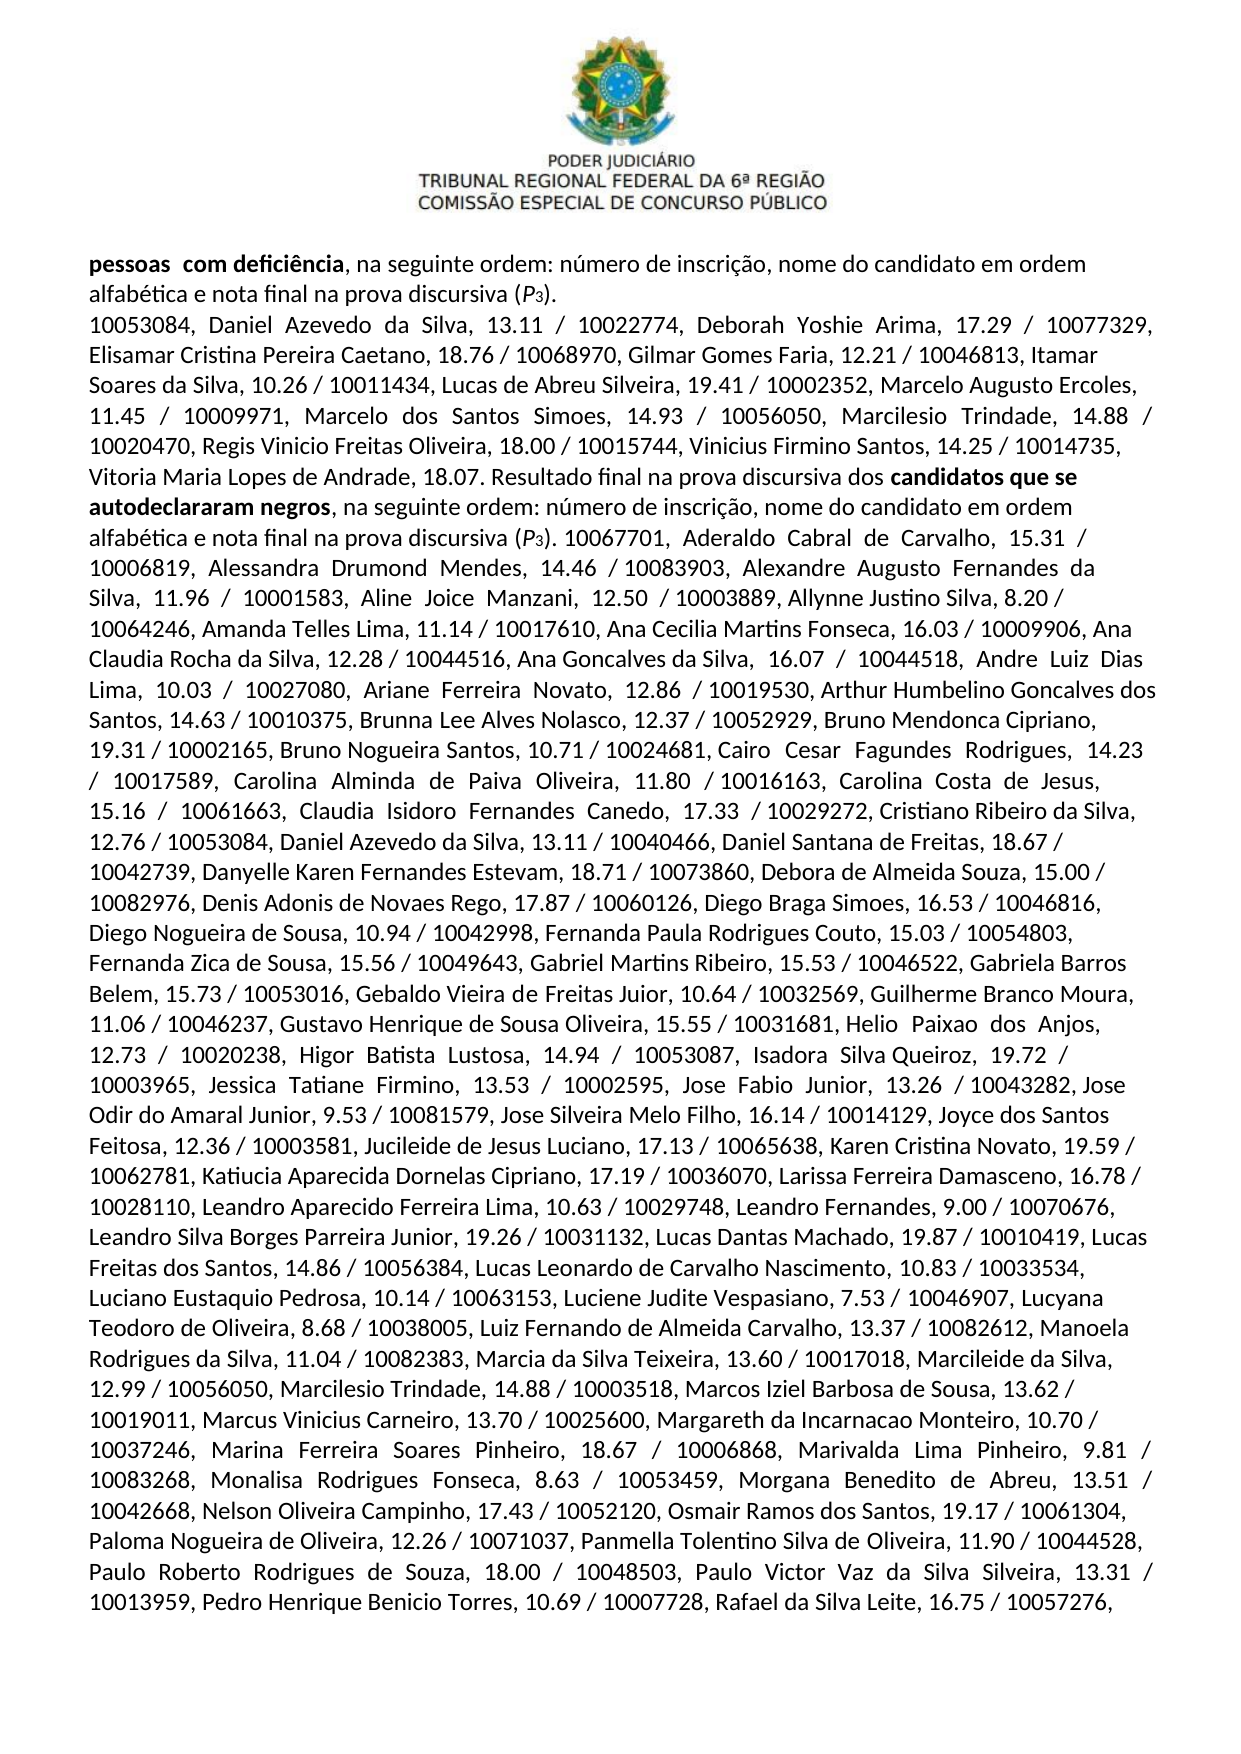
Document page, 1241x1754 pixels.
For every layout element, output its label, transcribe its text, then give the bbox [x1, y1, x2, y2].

picture [406, 0, 834, 225]
text 10053084, Daniel Azevedo da Silva, 13.11 / 10022774, Deborah Yoshie Arima, 17.29 / 10077329, Elisamar Cristina Pereira Caetano, 18.76 / 10068970, Gilmar Gomes Faria, 12.21 / 10046813, Itamar Soares da Silva, 10.26 / 10011434, Lucas de Abreu Silveira, 19.41 / 10002352, Marcelo Augusto Ercoles, 11.45 / 10009971, Marcelo dos Santos Simoes, 14.93 / 10056050, Marcilesio Trindade, 14.88 / 10020470, Regis Vinicio Freitas Oliveira, 18.00 / 10015744, Vinicius Firmino Santos, 14.25 / 10014735, Vitoria Maria Lopes de Andrade, 18.07. Resultado final na prova discursiva dos candidatos que se autodeclararam negros, na seguinte ordem: número de inscrição, nome do candidato em ordem alfabética e nota final na prova discursiva (P3). 10067701, Aderaldo Cabral de Carvalho, 15.31 / 10006819, Alessandra Drumond Mendes, 14.46 / 10083903, Alexandre Augusto Fernandes da Silva, 11.96 / 10001583, Aline Joice Manzani, 12.50 / 10003889, Allynne Justino Silva, 8.20 / 10064246, Amanda Telles Lima, 11.14 / 10017610, Ana Cecilia Martins Fonseca, 16.03 / 10009906, Ana Claudia Rocha da Silva, 12.28 / 10044516, Ana Goncalves da Silva, 16.07 / 10044518, Andre Luiz Dias Lima, 10.03 / 10027080, Ariane Ferreira Novato, 12.86 / 10019530, Arthur Humbelino Goncalves dos Santos, 14.63 / 10010375, Brunna Lee Alves Nolasco, 12.37 / 10052929, Bruno Mendonca Cipriano, 19.31 / 10002165, Bruno Nogueira Santos, 10.71 / 10024681, Cairo Cesar Fagundes Rodrigues, 14.23 / 10017589, Carolina Alminda de Paiva Oliveira, 11.80 / 10016163, Carolina Costa de Jesus, 15.16 / 10061663, Claudia Isidoro Fernandes Canedo, 17.33 / 10029272, Cristiano Ribeiro da Silva, 12.76 / 10053084, Daniel Azevedo da Silva, 13.11 / 10040466, Daniel Santana de Freitas, 18.67 / 10042739, Danyelle Karen Fernandes Estevam, 18.71 / 10073860, Debora de Almeida Souza, 15.00 / 10082976, Denis Adonis de Novaes Rego, 17.87 / 10060126, Diego Braga Simoes, 16.53 / 10046816, Diego Nogueira de Sousa, 10.94 / 10042998, Fernanda Paula Rodrigues Couto, 15.03 / 10054803, Fernanda Zica de Sousa, 15.56 / 10049643, Gabriel Martins Ribeiro, 15.53 / 10046522, Gabriela Barros Belem, 15.73 / 10053016, Gebaldo Vieira de Freitas Juior, 10.64 / 10032569, Guilherme Branco Moura, 11.06 / 10046237, Gustavo Henrique de Sousa Oliveira, 15.55 / 10031681, Helio Paixao dos Anjos, 12.73 / 10020238, Higor Batista Lustosa, 14.94 / 10053087, Isadora Silva Queiroz, 19.72 / 10003965, Jessica Tatiane Firmino, 13.53 / 10002595, Jose Fabio Junior, 13.26 / 10043282, Jose Odir do Amaral Junior, 9.53 / 10081579, Jose Silveira Melo Filho, 16.14 / 10014129, Joyce dos Santos Feitosa, 12.36 / 10003581, Jucileide de Jesus Luciano, 17.13 / 10065638, Karen Cristina Novato, 19.59 / 10062781, Katiucia Aparecida Dornelas Cipriano, 17.19 / 10036070, Larissa Ferreira Damasceno, 16.78 / 10028110, Leandro Aparecido Ferreira Lima, 10.63 / 10029748, Leandro Fernandes, 9.00 / 10070676, Leandro Silva Borges Parreira Junior, 19.26 / 10031132, Lucas Dantas Machado, 19.87 / 10010419, Lucas Freitas dos Santos, 14.86 / 10056384, Lucas Leonardo de Carvalho Nascimento, 10.83 / 10033534, Luciano Eustaquio Pedrosa, 10.14 / 10063153, Luciene Judite Vespasiano, 7.53 / 10046907, Lucyana Teodoro de Oliveira, 8.68 / 10038005, Luiz Fernando de Almeida Carvalho, 13.37 / 10082612, Manoela Rodrigues da Silva, 11.04 / 10082383, Marcia da Silva Teixeira, 13.60 / 10017018, Marcileide da Silva, 12.99 / 10056050, Marcilesio Trindade, 14.88 / 10003518, Marcos Iziel Barbosa de Sousa, 13.62 / 10019011, Marcus Vinicius Carneiro, 13.70 / 10025600, Margareth da Incarnacao Monteiro, 10.70 / 10037246, Marina Ferreira Soares Pinheiro, 18.67 / 10006868, Marivalda Lima Pinheiro, 9.81 / 10083268, Monalisa Rodrigues Fonseca, 8.63 / 10053459, Morgana Benedito de Abreu, 13.51 / 10042668, Nelson Oliveira Campinho, 17.43 / 10052120, Osmair Ramos dos Santos, 19.17 / 10061304, Paloma Nogueira de Oliveira, 12.26 / 10071037, Panmella Tolentino Silva de Oliveira, 11.90 / 10044528, Paulo Roberto Rodrigues de Souza, 18.00 / 10048503, Paulo Victor Vaz da Silva Silveira, 13.31 / 10013959, Pedro Henrique Benicio Torres, 10.69 / 10007728, Rafael da Silva Leite, 16.75 / 10057276, [89, 309, 1158, 1617]
text pessoas com deficiência, na seguinte ordem: número de inscrição, nome do candidato em ordem alfabética e nota final na prova discursiva (P3). [89, 248, 1164, 309]
